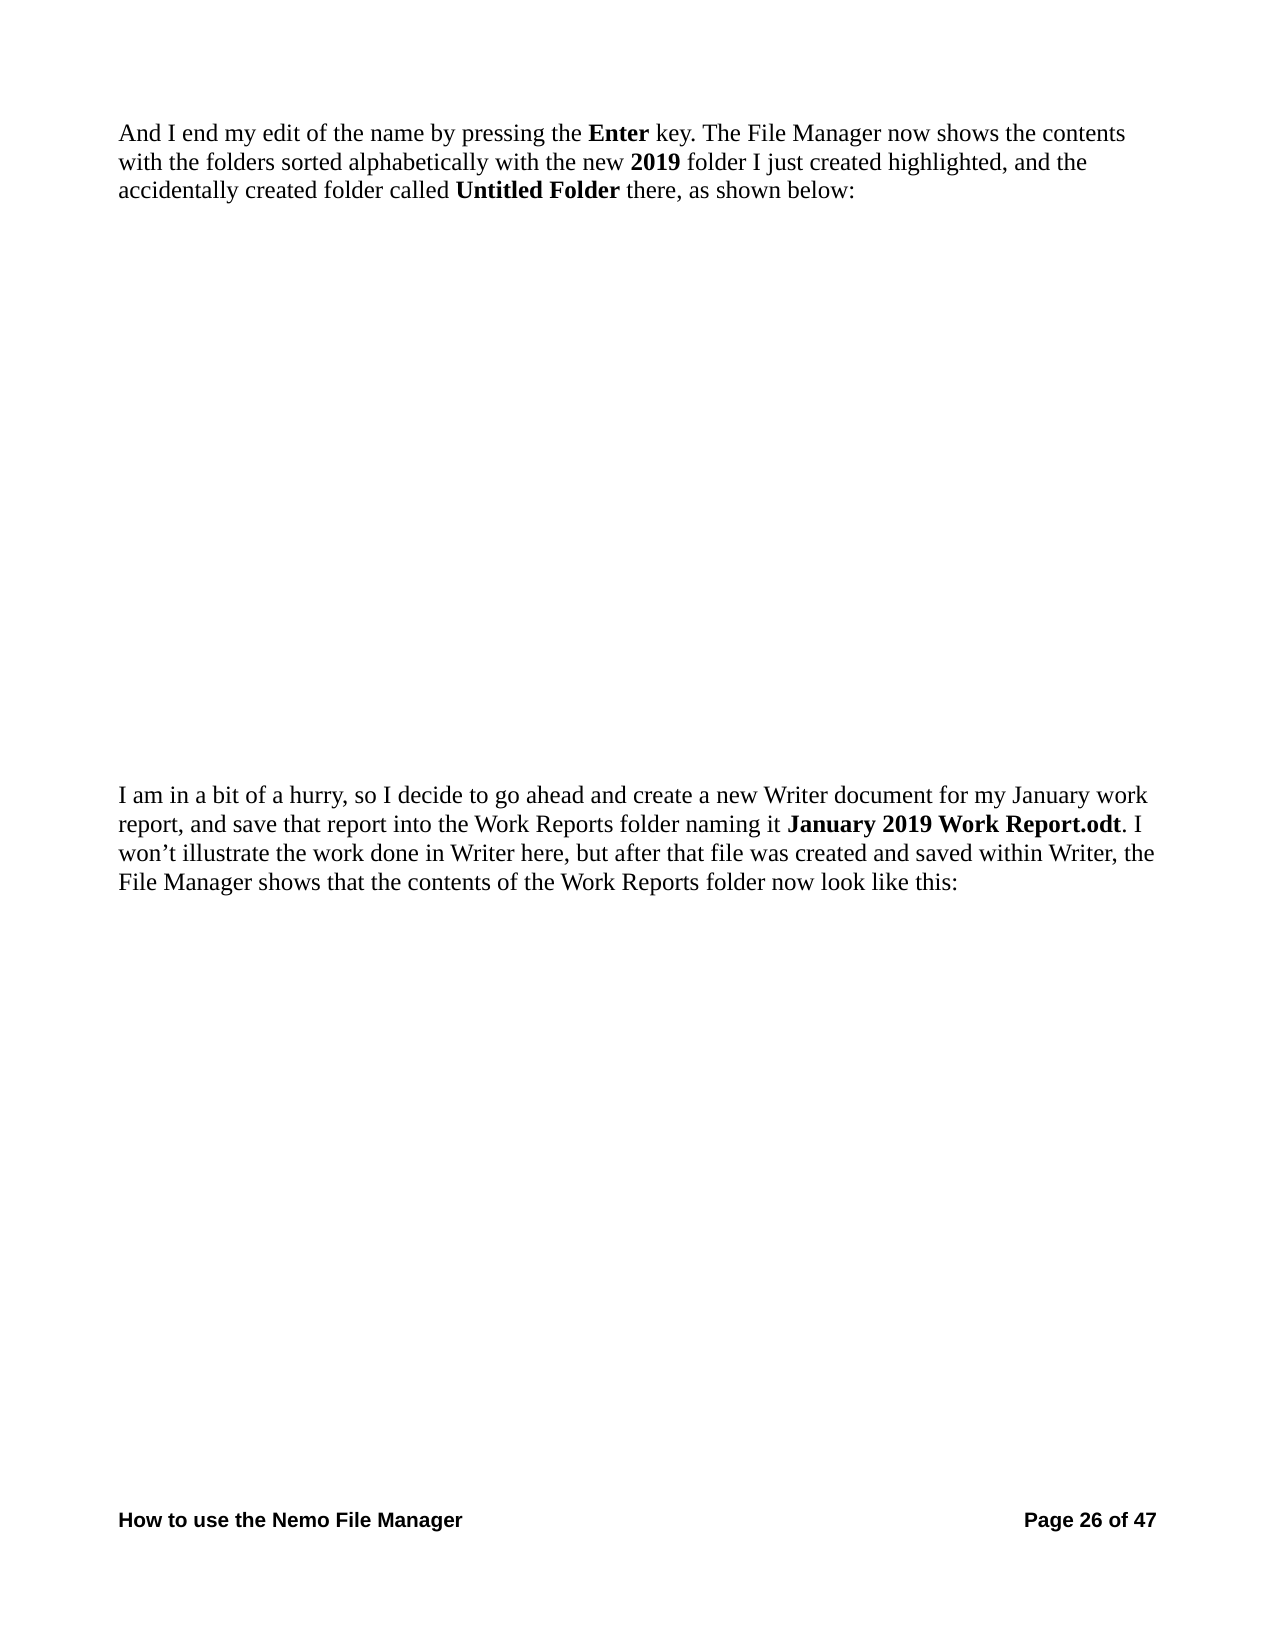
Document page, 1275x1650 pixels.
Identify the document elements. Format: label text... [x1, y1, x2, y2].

text I am in a bit of a hurry, so I decide to go ahead and create a new Writer document for my January work report, and save that report into the Work Reports folder naming it January 2019 Work Report.odt. I won’t illustrate the work done in Writer here, but after that file was created and saved within Writer, the File Manager shows that the contents of the Work Reports folder now look like this: [118, 781, 1157, 896]
text And I end my edit of the name by pressing the Enter key. The File Manager now shows the contents with the folders sorted alphabetically with the new 2019 folder I just created highlighted, and the accidentally created folder called Untitled Folder there, as shown below: [118, 118, 1157, 204]
